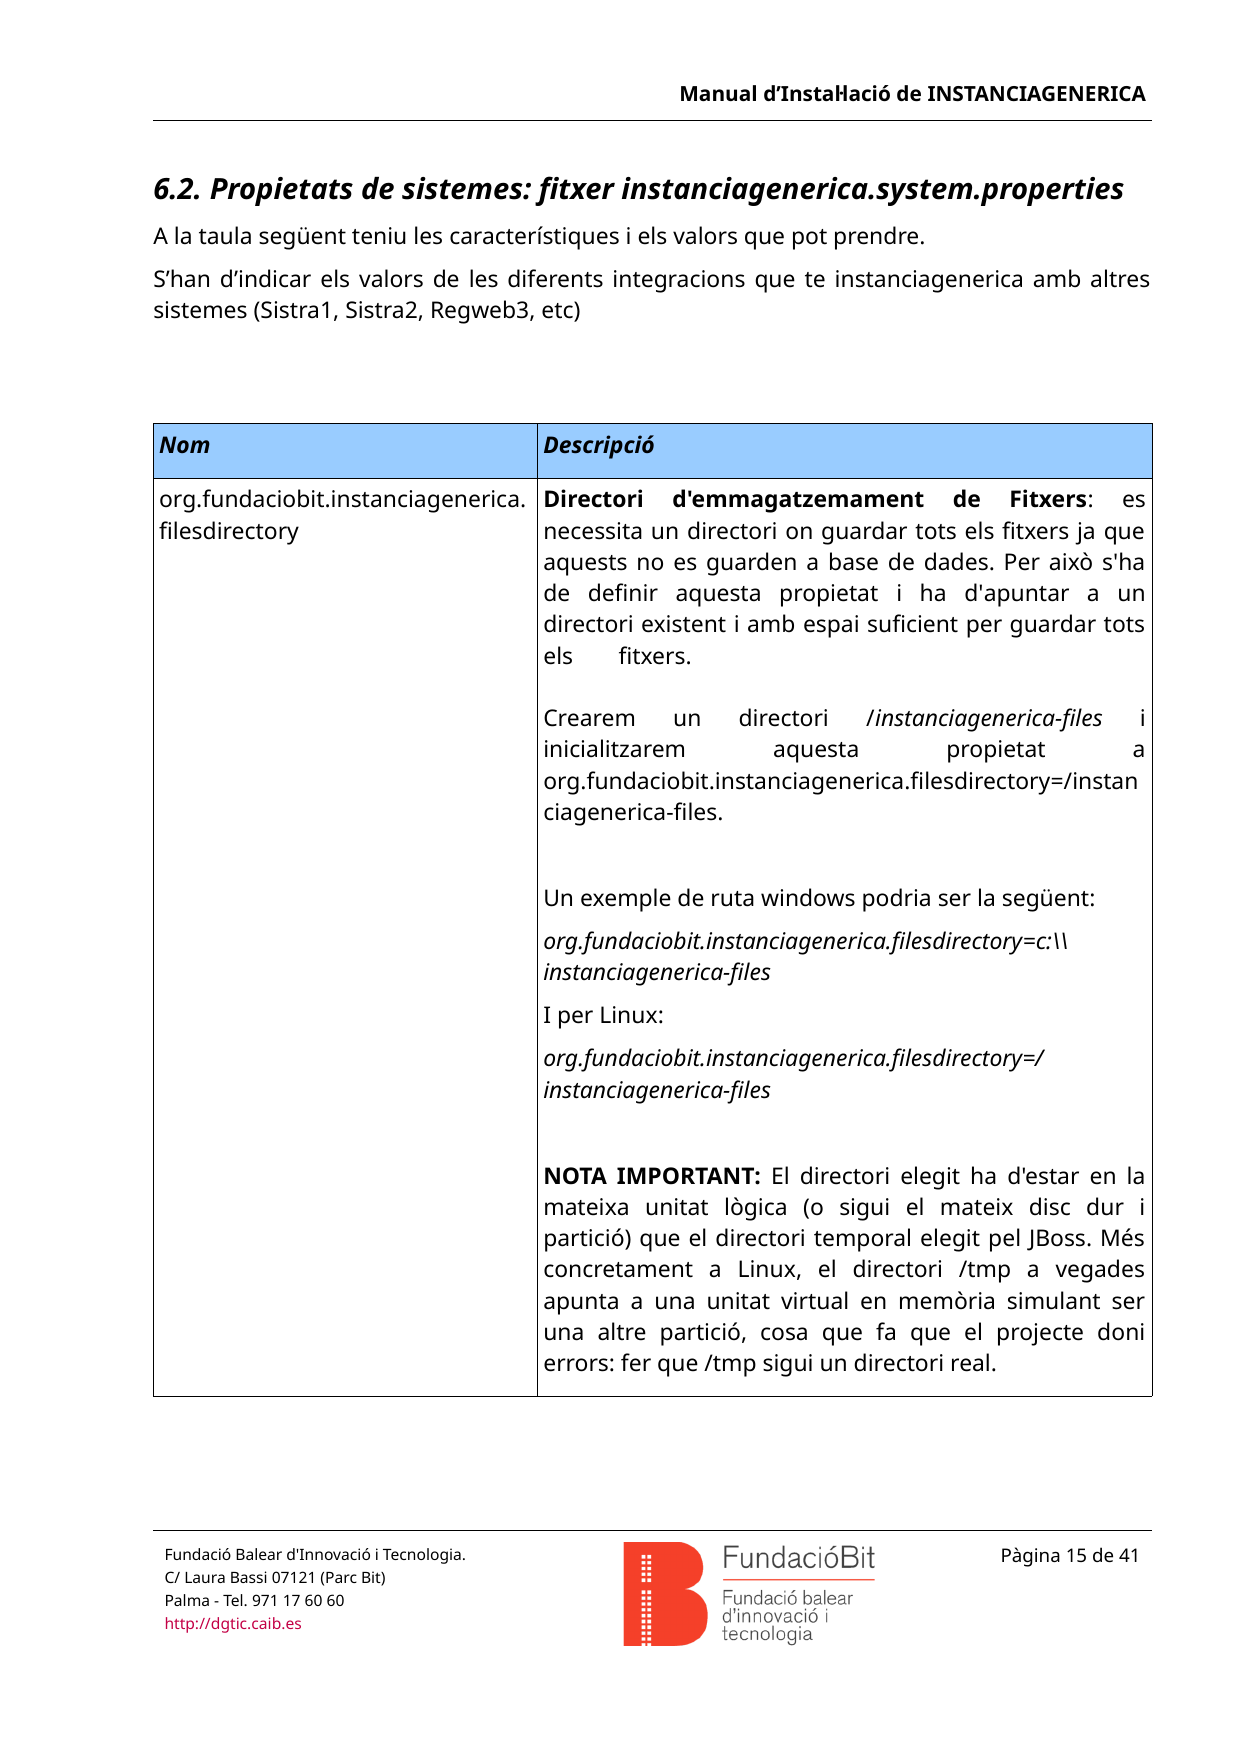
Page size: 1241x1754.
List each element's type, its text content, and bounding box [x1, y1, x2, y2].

picture [623, 1542, 875, 1646]
subtitle Propietats de sistemes: fitxer instanciagenerica.system.properties [153, 168, 1152, 208]
table_header Descripció [538, 424, 1152, 478]
table_cell org.fundaciobit.instanciagenerica.filesdirectory [154, 479, 537, 1396]
table_cell Directori d'emmagatzemament de Fitxers: es necessita un directori on guardar tots els fitxers ja que aquests no es guarden a base de dades. Per això s'ha de definir aquesta propietat i ha d'apuntar a un directori existent i amb espai suficient per guardar tots els fitxers. Crearem un directori /instanciagenerica-files i inicialitzarem aquesta propietat a org.fundaciobit.instanciagenerica.filesdirectory=/instanciagenerica-files. Un exemple de ruta windows podria ser la següent: org.fundaciobit.instanciagenerica.filesdirectory=c:\\instanciagenerica-files I per Linux: org.fundaciobit.instanciagenerica.filesdirectory=/instanciagenerica-files NOTA IMPORTANT: El directori elegit ha d'estar en la mateixa unitat lògica (o sigui el mateix disc dur i partició) que el directori temporal elegit pel JBoss. Més concretament a Linux, el directori /tmp a vegades apunta a una unitat virtual en memòria simulant ser una altre partició, cosa que fa que el projecte doni errors: fer que /tmp sigui un directori real. [538, 479, 1152, 1396]
text S’han d’indicar els valors de les diferents integracions que te instanciagenerica amb altres sistemes (Sistra1, Sistra2, Regweb3, etc) [153, 263, 1152, 325]
table_header Nom [154, 424, 537, 478]
text A la taula següent teniu les característiques i els valors que pot prendre. [153, 220, 1152, 251]
